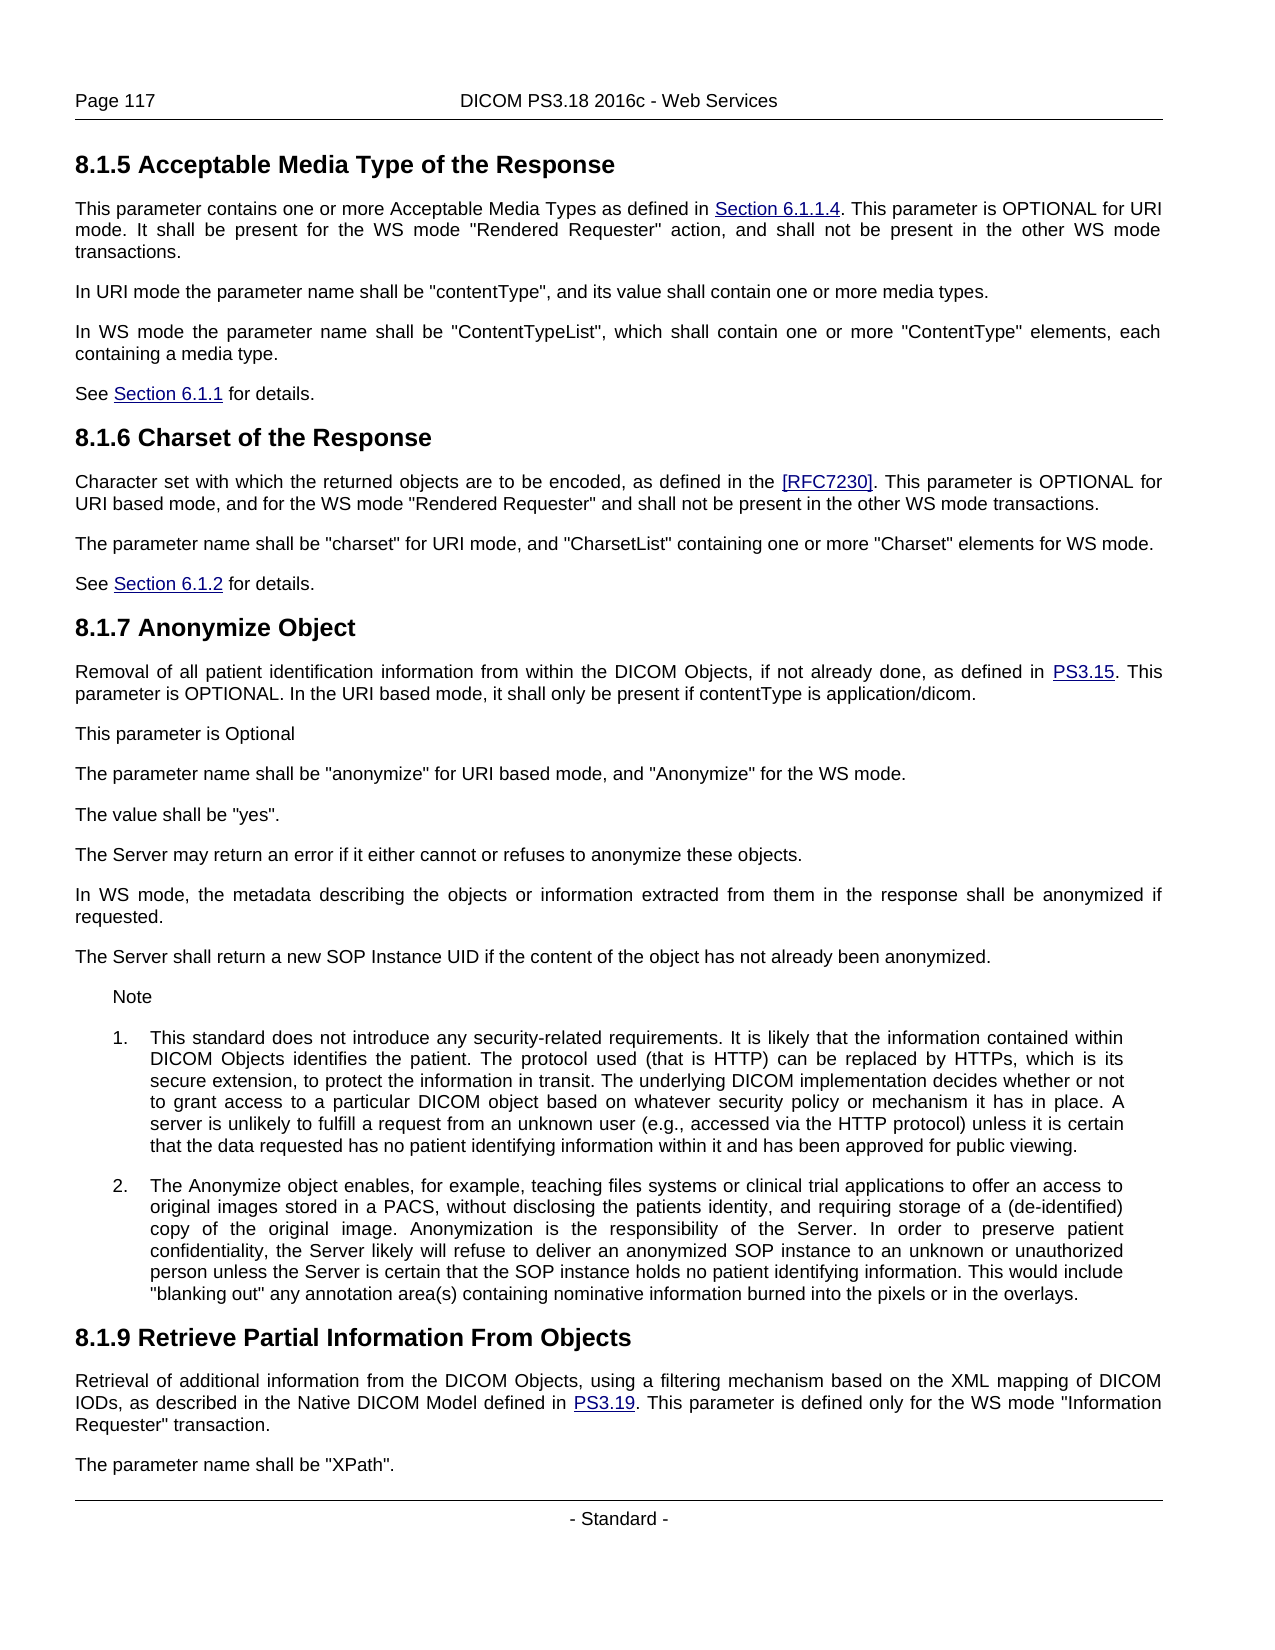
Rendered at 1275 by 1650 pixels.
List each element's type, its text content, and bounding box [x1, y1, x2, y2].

text The parameter name shall be "anonymize" for URI based mode, and "Anonymize" for the WS mode. [75, 763, 1162, 785]
text See Section 6.1.2 for details. [75, 573, 1162, 595]
text The Server shall return a new SOP Instance UID if the content of the object has not already been anonymized. [75, 946, 1162, 967]
text The parameter name shall be "XPath". [75, 1454, 1162, 1475]
text 8.1.6 Charset of the Response [75, 423, 1162, 452]
list The Anonymize object enables, for example, teaching files systems or clinical trial applications to offer an access to original images stored in a PACS, without disclosing the patients identity, and requiring storage of a (de-identified) copy of the original image. Anonymization is the responsibility of the Server. In order to preserve patient confidentiality, the Server likely will refuse to deliver an anonymized SOP instance to an unknown or unauthorized person unless the Server is certain that the SOP instance holds no patient identifying information. This would include "blanking out" any annotation area(s) containing nominative information burned into the pixels or in the overlays. [112, 1175, 1125, 1304]
text In WS mode, the metadata describing the objects or information extracted from them in the response shall be anonymized if requested. [75, 884, 1162, 927]
text See Section 6.1.1 for details. [75, 383, 1162, 405]
text This parameter is Optional [75, 723, 1162, 744]
text 8.1.9 Retrieve Partial Information From Objects [75, 1323, 1162, 1352]
text This parameter contains one or more Acceptable Media Types as defined in Section 6.1.1.4. This parameter is OPTIONAL for URI mode. It shall be present for the WS mode "Rendered Requester" action, and shall not be present in the other WS mode transactions. [75, 197, 1162, 262]
text Removal of all patient identification information from within the DICOM Objects, if not already done, as defined in PS3.15. This parameter is OPTIONAL. In the URI based mode, it shall only be present if contentType is application/dicom. [75, 661, 1162, 704]
text Note [112, 986, 1125, 1008]
text Retrieval of additional information from the DICOM Objects, using a filtering mechanism based on the XML mapping of DICOM IODs, as described in the Native DICOM Model defined in PS3.19. This parameter is defined only for the WS mode "Information Requester" transaction. [75, 1370, 1162, 1435]
text 8.1.7 Anonymize Object [75, 613, 1162, 642]
text The Server may return an error if it either cannot or refuses to anonymize these objects. [75, 844, 1162, 865]
text In URI mode the parameter name shall be "contentType", and its value shall contain one or more media types. [75, 281, 1162, 302]
text 8.1.5 Acceptable Media Type of the Response [75, 150, 1162, 179]
text In WS mode the parameter name shall be "ContentTypeList", which shall contain one or more "ContentType" elements, each containing a media type. [75, 321, 1162, 364]
text The parameter name shall be "charset" for URI mode, and "CharsetList" containing one or more "Charset" elements for WS mode. [75, 533, 1162, 554]
text Character set with which the returned objects are to be encoded, as defined in the [RFC7230]. This parameter is OPTIONAL for URI based mode, and for the WS mode "Rendered Requester" and shall not be present in the other WS mode transactions. [75, 471, 1162, 514]
text The value shall be "yes". [75, 803, 1162, 825]
list This standard does not introduce any security-related requirements. It is likely that the information contained within DICOM Objects identifies the patient. The protocol used (that is HTTP) can be replaced by HTTPs, which is its secure extension, to protect the information in transit. The underlying DICOM implementation decides whether or not to grant access to a particular DICOM object based on whatever security policy or mechanism it has in place. A server is unlikely to fulfill a request from an unknown user (e.g., accessed via the HTTP protocol) unless it is certain that the data requested has no patient identifying information within it and has been approved for public viewing. [112, 1027, 1125, 1156]
